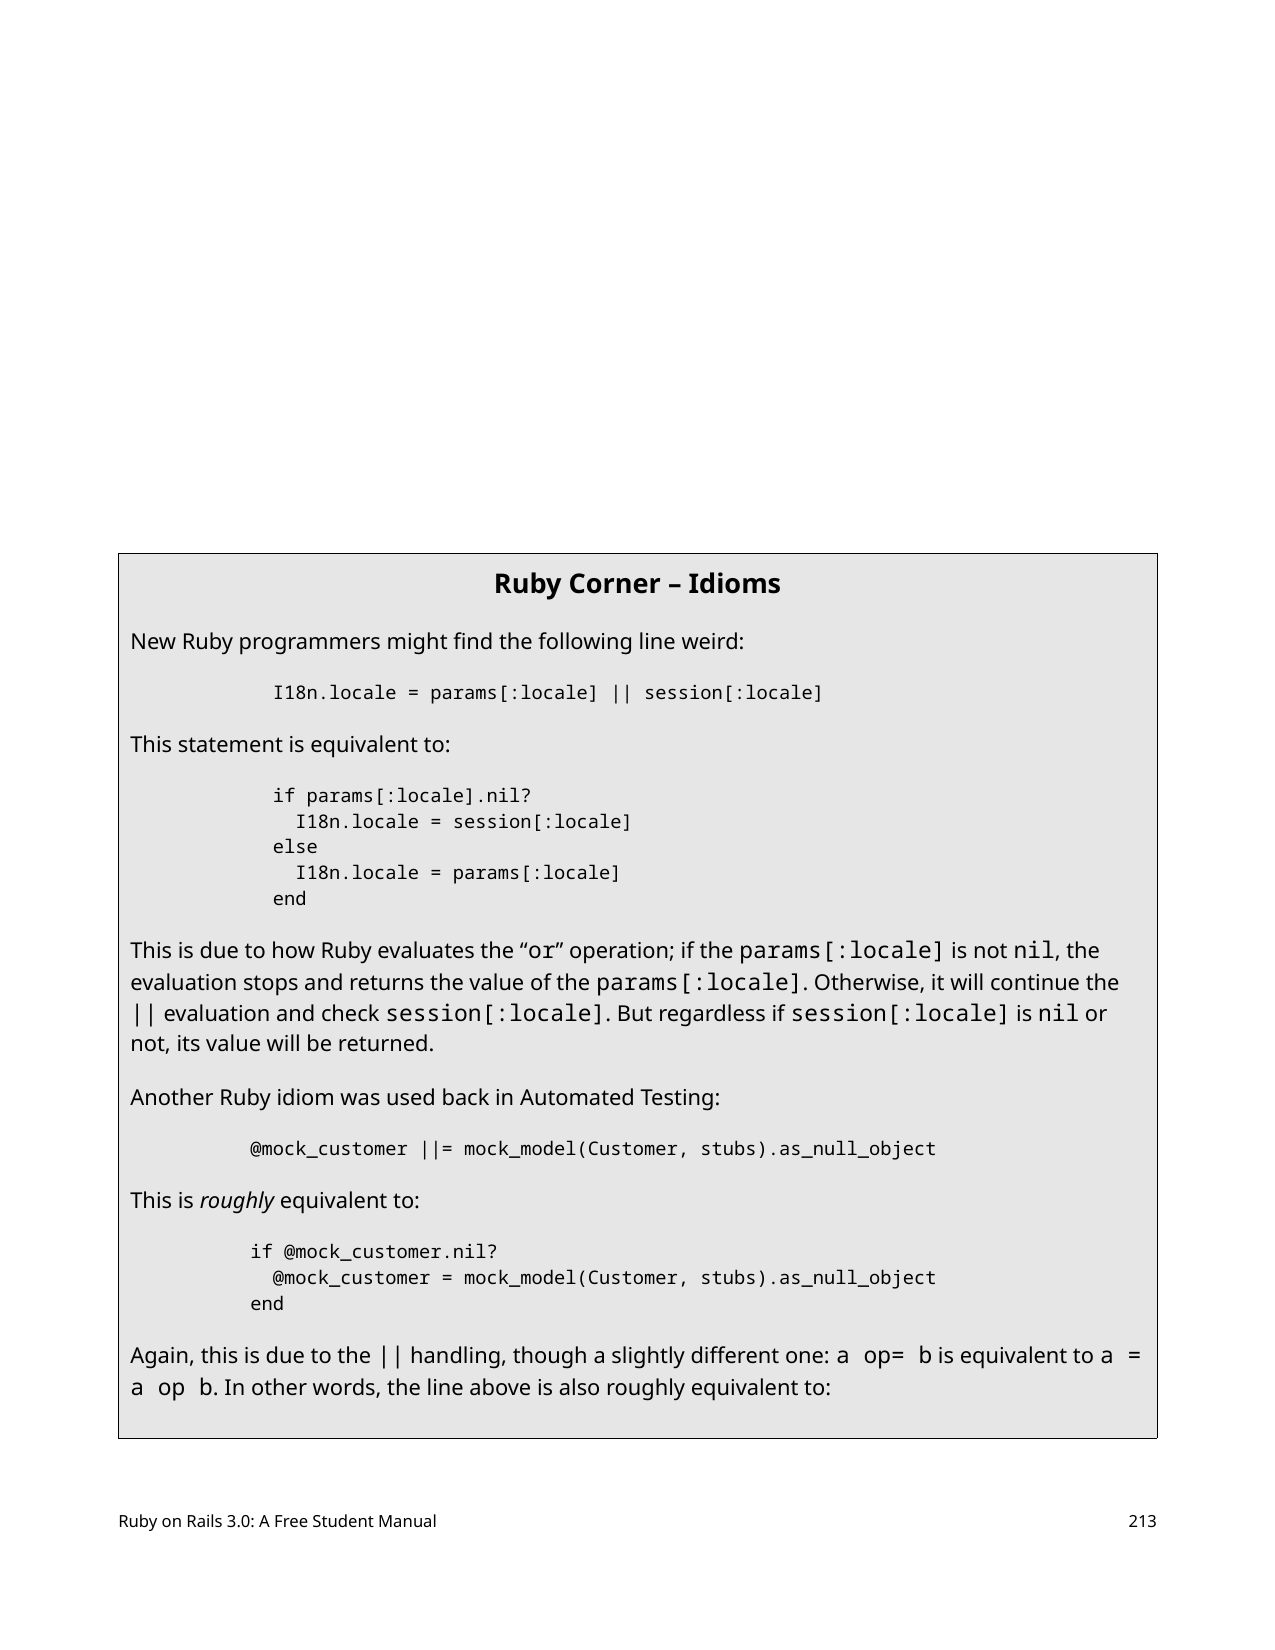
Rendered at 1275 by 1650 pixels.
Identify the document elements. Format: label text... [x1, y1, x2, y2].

table_header Ruby Corner – Idioms New Ruby programmers might find the following line weird: I18n.locale = params[:locale] || session[:locale] This statement is equivalent to: if params[:locale].nil? I18n.locale = session[:locale] else I18n.locale = params[:locale] end This is due to how Ruby evaluates the “or” operation; if the params[:locale] is not nil, the evaluation stops and returns the value of the params[:locale]. Otherwise, it will continue the || evaluation and check session[:locale]. But regardless if session[:locale] is nil or not, its value will be returned. Another Ruby idiom was used back in Automated Testing: @mock_customer ||= mock_model(Customer, stubs).as_null_object This is roughly equivalent to: if @mock_customer.nil? @mock_customer = mock_model(Customer, stubs).as_null_object end Again, this is due to the || handling, though a slightly different one: a op= b is equivalent to a = a op b. In other words, the line above is also roughly equivalent to: [119, 554, 1157, 1438]
